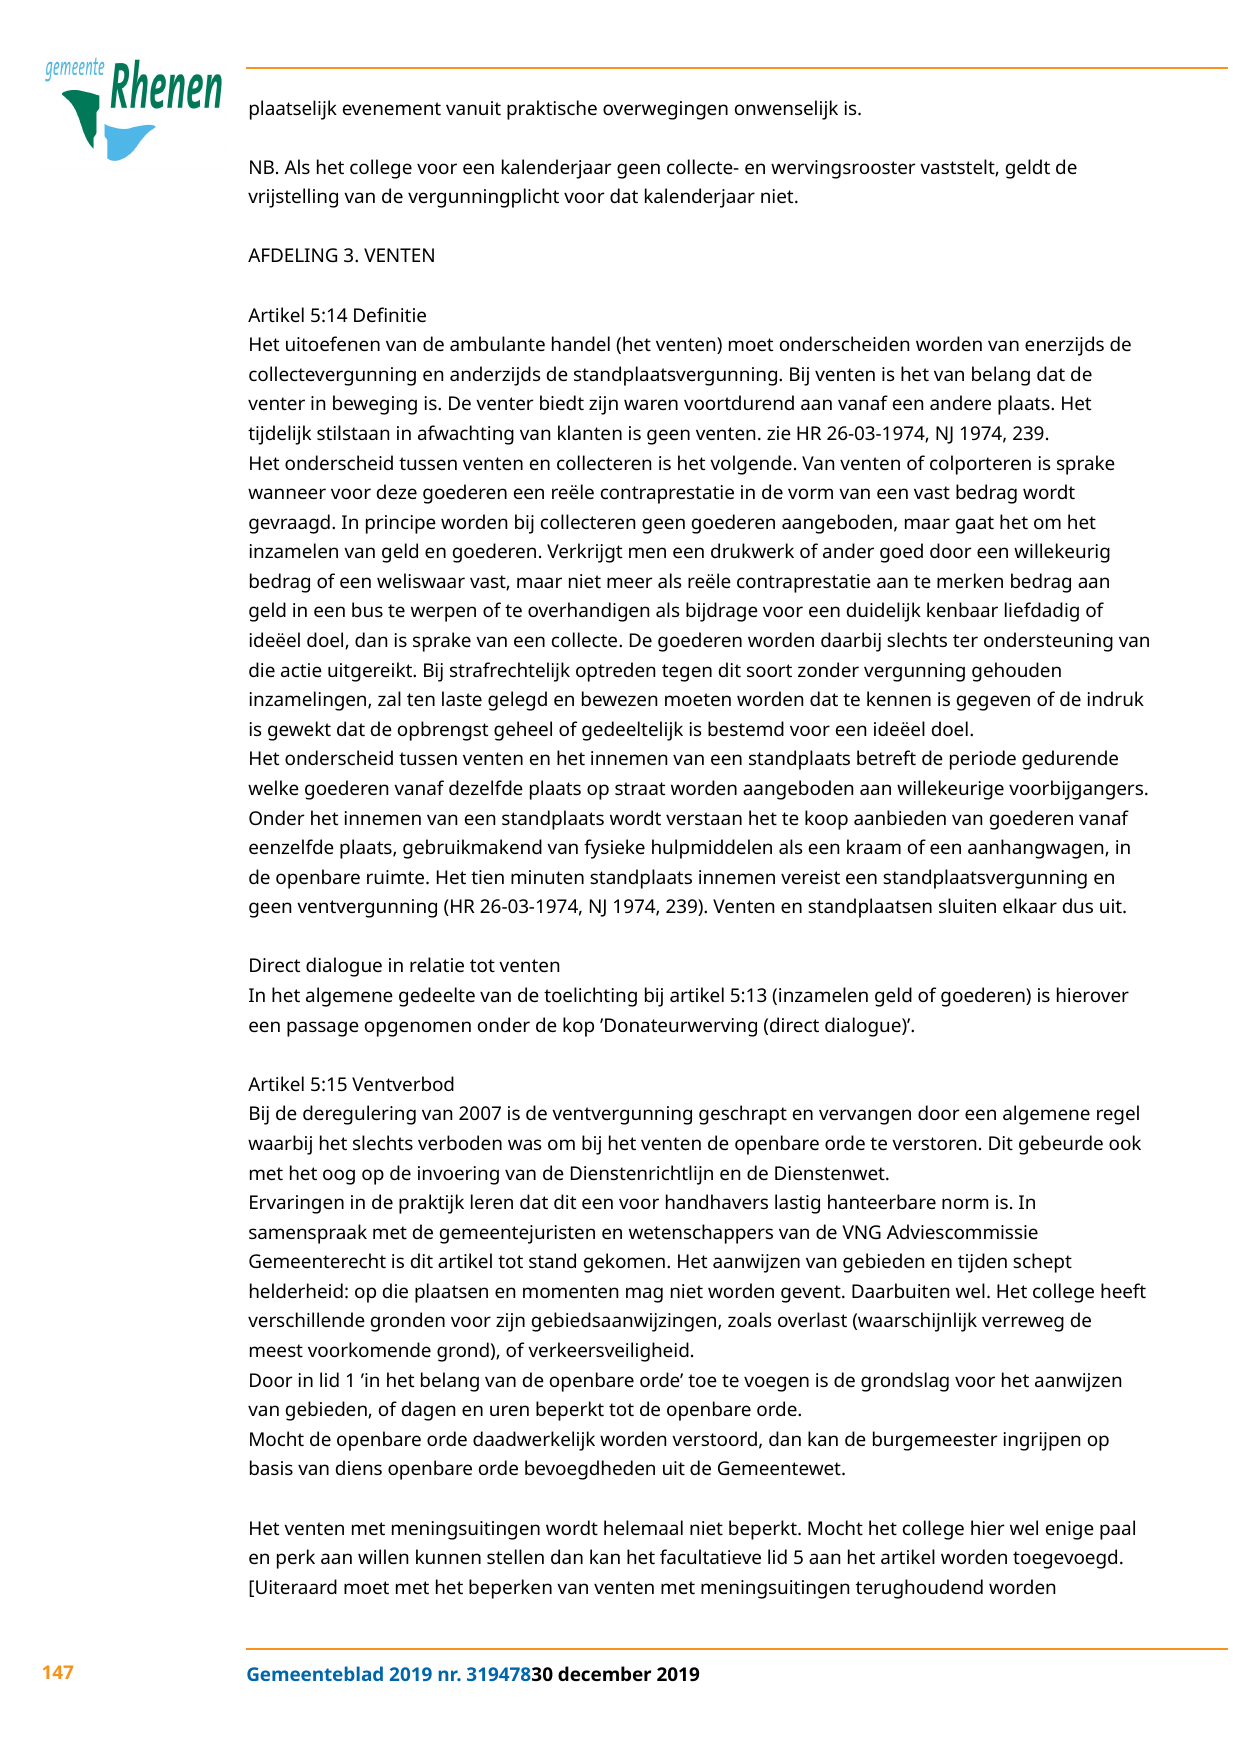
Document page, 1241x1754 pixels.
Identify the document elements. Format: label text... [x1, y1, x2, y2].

text Direct dialogue in relatie tot venten [248, 953, 1152, 978]
text Artikel 5:14 Definitie [248, 302, 1152, 328]
text [Uiteraard moet met het beperken van venten met meningsuitingen terughoudend worden [248, 1574, 1152, 1600]
text Mocht de openbare orde daadwerkelijk worden verstoord, dan kan de burgemeester ingrijpen op basis van diens openbare orde bevoegdheden uit de Gemeentewet. [248, 1426, 1152, 1481]
text plaatselijk evenement vanuit praktische overwegingen onwenselijk is. [248, 95, 1152, 121]
text Bij de deregulering van 2007 is de ventvergunning geschrapt en vervangen door een algemene regel waarbij het slechts verboden was om bij het venten de openbare orde te verstoren. Dit gebeurde ook met het oog op de invoering van de Dienstenrichtlijn en de Dienstenwet. [248, 1101, 1152, 1186]
text Het uitoefenen van de ambulante handel (het venten) moet onderscheiden worden van enerzijds de collectevergunning en anderzijds de standplaatsvergunning. Bij venten is het van belang dat de venter in beweging is. De venter biedt zijn waren voortdurend aan vanaf een andere plaats. Het tijdelijk stilstaan in afwachting van klanten is geen venten. zie HR 26-03-1974, NJ 1974, 239. [248, 331, 1152, 446]
text Het onderscheid tussen venten en collecteren is het volgende. Van venten of colporteren is sprake wanneer voor deze goederen een reële contraprestatie in de vorm van een vast bedrag wordt gevraagd. In principe worden bij collecteren geen goederen aangeboden, maar gaat het om het inzamelen van geld en goederen. Verkrijgt men een drukwerk of ander goed door een willekeurig bedrag of een weliswaar vast, maar niet meer als reële contraprestatie aan te merken bedrag aan geld in een bus te werpen of te overhandigen als bijdrage voor een duidelijk kenbaar liefdadig of ideëel doel, dan is sprake van een collecte. De goederen worden daarbij slechts ter ondersteuning van die actie uitgereikt. Bij strafrechtelijk optreden tegen dit soort zonder vergunning gehouden inzamelingen, zal ten laste gelegd en bewezen moeten worden dat te kennen is gegeven of de indruk is gewekt dat de opbrengst geheel of gedeeltelijk is bestemd voor een ideëel doel. [248, 450, 1152, 742]
picture [41, 47, 231, 172]
text Het venten met meningsuitingen wordt helemaal niet beperkt. Mocht het college hier wel enige paal en perk aan willen kunnen stellen dan kan het facultatieve lid 5 aan het artikel worden toegevoegd. [248, 1515, 1152, 1570]
text AFDELING 3. VENTEN [248, 243, 1152, 268]
text NB. Als het college voor een kalenderjaar geen collecte- en wervingsrooster vaststelt, geldt de vrijstelling van de vergunningplicht voor dat kalenderjaar niet. [248, 154, 1152, 209]
text In het algemene gedeelte van de toelichting bij artikel 5:13 (inzamelen geld of goederen) is hierover een passage opgenomen onder de kop ’Donateurwerving (direct dialogue)’. [248, 982, 1152, 1038]
text Artikel 5:15 Ventverbod [248, 1071, 1152, 1097]
text Door in lid 1 ’in het belang van de openbare orde’ toe te voegen is de grondslag voor het aanwijzen van gebieden, of dagen en uren beperkt tot de openbare orde. [248, 1367, 1152, 1422]
text Het onderscheid tussen venten en het innemen van een standplaats betreft de periode gedurende welke goederen vanaf dezelfde plaats op straat worden aangeboden aan willekeurige voorbijgangers. Onder het innemen van een standplaats wordt verstaan het te koop aanbieden van goederen vanaf eenzelfde plaats, gebruikmakend van fysieke hulpmiddelen als een kraam of een aanhangwagen, in de openbare ruimte. Het tien minuten standplaats innemen vereist een standplaatsvergunning en geen ventvergunning (HR 26-03-1974, NJ 1974, 239). Venten en standplaatsen sluiten elkaar dus uit. [248, 746, 1152, 919]
text Ervaringen in de praktijk leren dat dit een voor handhavers lastig hanteerbare norm is. In samenspraak met de gemeentejuristen en wetenschappers van de VNG Adviescommissie Gemeenterecht is dit artikel tot stand gekomen. Het aanwijzen van gebieden en tijden schept helderheid: op die plaatsen en momenten mag niet worden gevent. Daarbuiten wel. Het college heeft verschillende gronden voor zijn gebiedsaanwijzingen, zoals overlast (waarschijnlijk verreweg de meest voorkomende grond), of verkeersveiligheid. [248, 1189, 1152, 1363]
